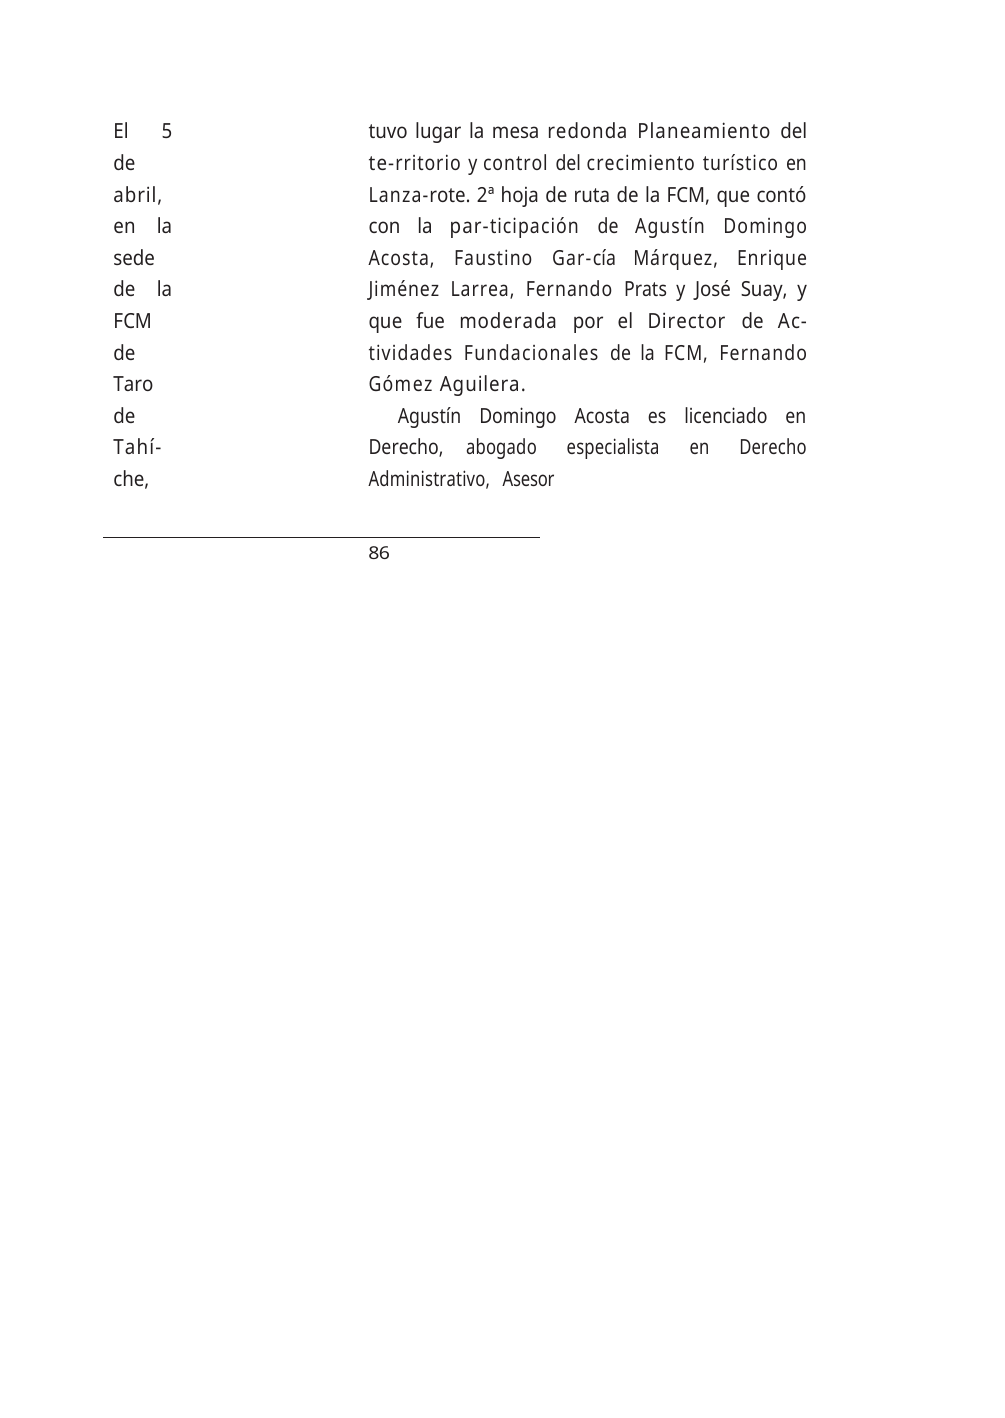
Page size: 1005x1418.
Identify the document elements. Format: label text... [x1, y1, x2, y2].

text tuvo lugar la mesa redonda Planeamiento del te-rritorio y control del crecimiento turístico en Lanza-rote. 2ª hoja de ruta de la FCM, que contó con la par-ticipación de Agustín Domingo Acosta, Faustino Gar-cía Márquez, Enrique Jiménez Larrea, Fernando Prats y José Suay, y que fue moderada por el Director de Ac-tividades Fundacionales de la FCM, Fernando Gómez Aguilera. [368, 117, 807, 398]
text 86 [368, 540, 989, 564]
text El 5 de abril, en la sede de la FCM de Taro de Tahí-che, [113, 117, 172, 492]
text Agustín Domingo Acosta es licenciado en Derecho, abogado especialista en Derecho Administrativo, Asesor [368, 401, 807, 492]
